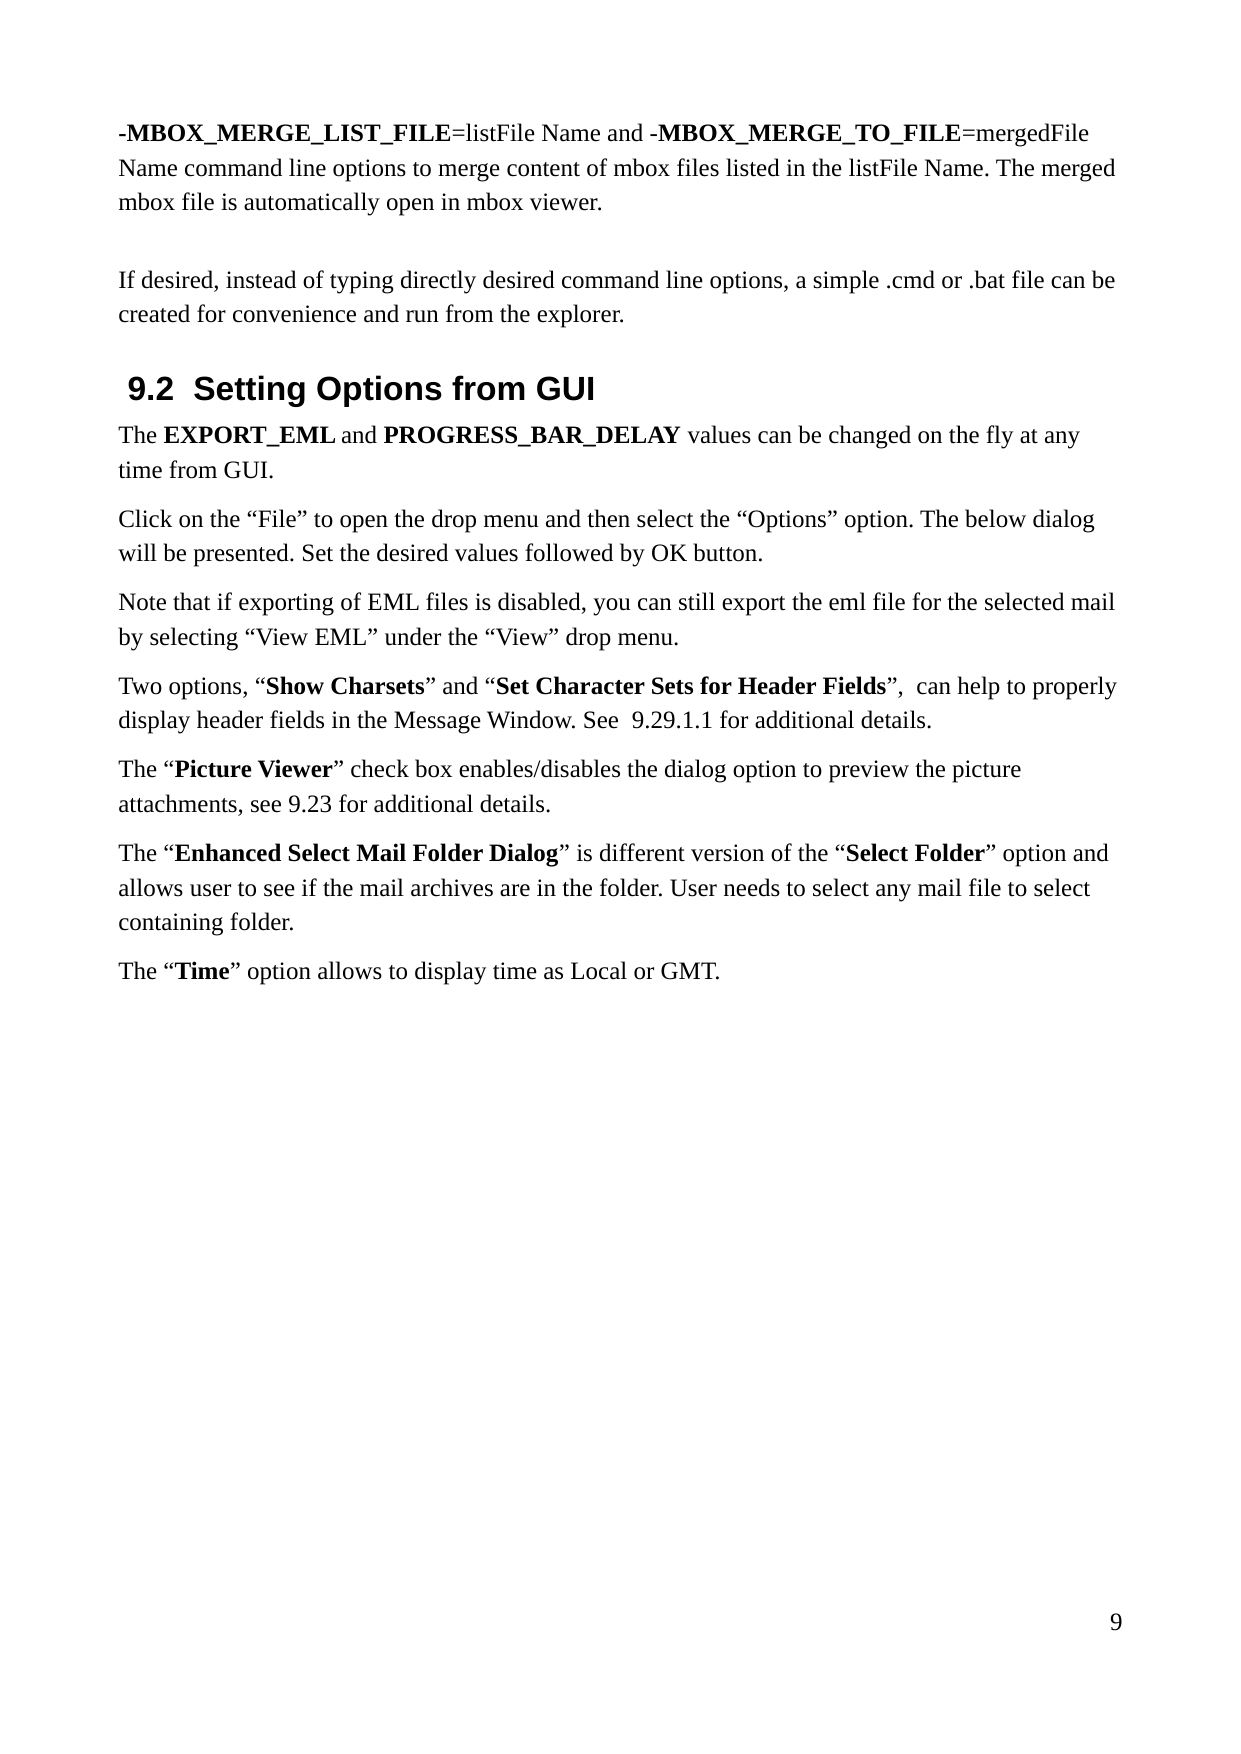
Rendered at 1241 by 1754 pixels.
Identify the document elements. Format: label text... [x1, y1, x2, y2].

text The “Time” option allows to display time as Local or GMT. [118, 956, 1122, 985]
text -MBOX_MERGE_LIST_FILE=listFile Name and -MBOX_MERGE_TO_FILE=mergedFile Name command line options to merge content of mbox files listed in the listFile Name. The merged mbox file is automatically open in mbox viewer. [118, 118, 1122, 216]
text The “Picture Viewer” check box enables/disables the dialog option to preview the picture attachments, see 9.23 for additional details. [118, 754, 1122, 818]
text Click on the “File” to open the drop menu and then select the “Options” option. The below dialog will be presented. Set the desired values followed by OK button. [118, 504, 1122, 567]
text The “Enhanced Select Mail Folder Dialog” is different version of the “Select Folder” option and allows user to see if the mail archives are in the folder. User needs to select any mail file to select containing folder. [118, 838, 1122, 936]
text Note that if exporting of EML files is disabled, you can still export the eml file for the selected mail by selecting “View EML” under the “View” drop menu. [118, 587, 1122, 651]
text The EXPORT_EML and PROGRESS_BAR_DELAY values can be changed on the fly at any time from GUI. [118, 420, 1122, 484]
subtitle Setting Options from GUI [118, 369, 1122, 408]
text If desired, instead of typing directly desired command line options, a simple .cmd or .bat file can be created for convenience and run from the explorer. [118, 265, 1122, 328]
text Two options, “Show Charsets” and “Set Character Sets for Header Fields”, can help to properly display header fields in the Message Window. See 9.29.1.1 for additional details. [118, 671, 1122, 734]
